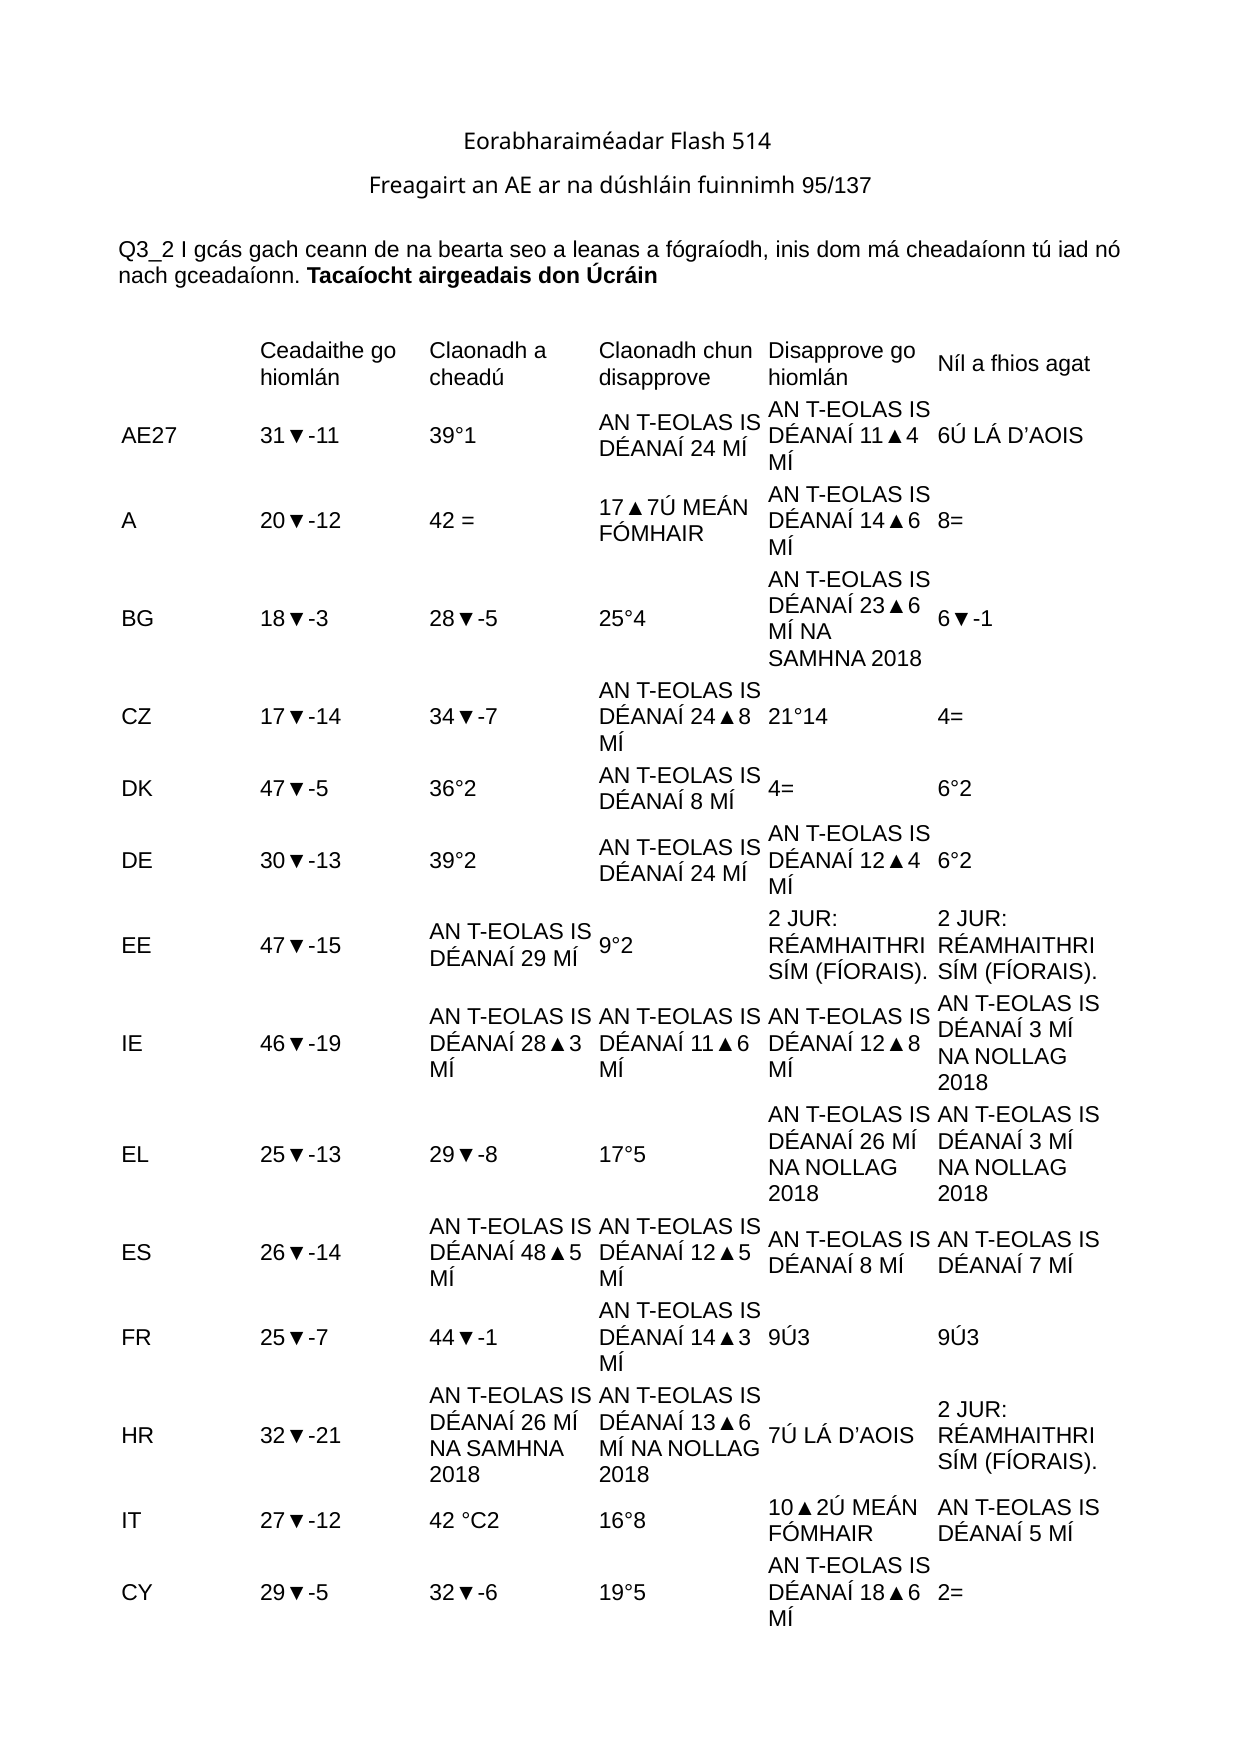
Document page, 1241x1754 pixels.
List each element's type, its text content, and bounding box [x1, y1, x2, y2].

table_cell 42 = [426, 478, 596, 563]
table_cell 46▼-19 [257, 987, 426, 1098]
table_cell 17°5 [596, 1099, 765, 1210]
table_cell AN T-EOLAS IS DÉANAÍ 26 MÍ NA SAMHNA 2018 [426, 1380, 596, 1491]
table_cell 2= [934, 1549, 1104, 1634]
table_cell AN T-EOLAS IS DÉANAÍ 24 MÍ [596, 818, 765, 902]
table_cell 16°8 [596, 1491, 765, 1549]
table_cell BG [118, 563, 257, 674]
table_cell 47▼-5 [257, 759, 426, 817]
table_cell AN T-EOLAS IS DÉANAÍ 28▲3 MÍ [426, 987, 596, 1098]
table_cell IT [118, 1491, 257, 1549]
table_cell AN T-EOLAS IS DÉANAÍ 8 MÍ [596, 759, 765, 817]
table_cell AN T-EOLAS IS DÉANAÍ 23▲6 MÍ NA SAMHNA 2018 [765, 563, 934, 674]
table_header Disapprove go hiomlán [765, 334, 934, 393]
table_cell ES [118, 1210, 257, 1294]
table_cell AN T-EOLAS IS DÉANAÍ 3 MÍ NA NOLLAG 2018 [934, 1099, 1104, 1210]
table_cell 10▲2Ú MEÁN FÓMHAIR [765, 1491, 934, 1549]
table_cell 19°5 [596, 1549, 765, 1634]
table_cell 30▼-13 [257, 818, 426, 902]
table_cell AN T-EOLAS IS DÉANAÍ 3 MÍ NA NOLLAG 2018 [934, 987, 1104, 1098]
table_cell EE [118, 902, 257, 987]
table_cell HR [118, 1380, 257, 1491]
table_cell DK [118, 759, 257, 817]
table_cell 18▼-3 [257, 563, 426, 674]
table_cell 36°2 [426, 759, 596, 817]
table_cell 9°2 [596, 902, 765, 987]
table_cell AN T-EOLAS IS DÉANAÍ 11▲6 MÍ [596, 987, 765, 1098]
table_cell 6°2 [934, 759, 1104, 817]
table_cell AN T-EOLAS IS DÉANAÍ 12▲5 MÍ [596, 1210, 765, 1294]
table_cell 39°2 [426, 818, 596, 902]
table_cell 42 °C2 [426, 1491, 596, 1549]
table_cell 25°4 [596, 563, 765, 674]
table_cell AN T-EOLAS IS DÉANAÍ 29 MÍ [426, 902, 596, 987]
table_cell 4= [934, 674, 1104, 759]
table_cell 25▼-13 [257, 1099, 426, 1210]
table_cell AN T-EOLAS IS DÉANAÍ 18▲6 MÍ [765, 1549, 934, 1634]
table_cell AN T-EOLAS IS DÉANAÍ 12▲8 MÍ [765, 987, 934, 1098]
table_cell 2 JUR: RÉAMHAITHRISÍM (FÍORAIS). [934, 1380, 1104, 1491]
table_cell AE27 [118, 393, 257, 478]
table_cell 25▼-7 [257, 1295, 426, 1379]
table_cell 26▼-14 [257, 1210, 426, 1294]
table_cell 44▼-1 [426, 1295, 596, 1379]
table_cell 32▼-21 [257, 1380, 426, 1491]
table_header [118, 334, 257, 393]
table_cell 27▼-12 [257, 1491, 426, 1549]
table_cell 17▼-14 [257, 674, 426, 759]
table_cell 2 JUR: RÉAMHAITHRISÍM (FÍORAIS). [765, 902, 934, 987]
table_cell AN T-EOLAS IS DÉANAÍ 7 MÍ [934, 1210, 1104, 1294]
table_cell 17▲7Ú MEÁN FÓMHAIR [596, 478, 765, 563]
table_cell AN T-EOLAS IS DÉANAÍ 48▲5 MÍ [426, 1210, 596, 1294]
table_cell 4= [765, 759, 934, 817]
table_cell AN T-EOLAS IS DÉANAÍ 12▲4 MÍ [765, 818, 934, 902]
table_cell FR [118, 1295, 257, 1379]
table_cell 47▼-15 [257, 902, 426, 987]
table_cell CZ [118, 674, 257, 759]
table_cell AN T-EOLAS IS DÉANAÍ 14▲3 MÍ [596, 1295, 765, 1379]
table_cell 9Ú3 [765, 1295, 934, 1379]
table_cell AN T-EOLAS IS DÉANAÍ 14▲6 MÍ [765, 478, 934, 563]
table_cell IE [118, 987, 257, 1098]
table_cell AN T-EOLAS IS DÉANAÍ 11▲4 MÍ [765, 393, 934, 478]
table_header Ceadaithe go hiomlán [257, 334, 426, 393]
table_cell 8= [934, 478, 1104, 563]
table_header Claonadh chun disapprove [596, 334, 765, 393]
table_cell AN T-EOLAS IS DÉANAÍ 13▲6 MÍ NA NOLLAG 2018 [596, 1380, 765, 1491]
table_cell 6▼-1 [934, 563, 1104, 674]
table_cell 21°14 [765, 674, 934, 759]
table_cell 9Ú3 [934, 1295, 1104, 1379]
table_cell AN T-EOLAS IS DÉANAÍ 26 MÍ NA NOLLAG 2018 [765, 1099, 934, 1210]
table_header Níl a fhios agat [934, 334, 1104, 393]
table_cell 29▼-8 [426, 1099, 596, 1210]
table_cell CY [118, 1549, 257, 1634]
table_cell AN T-EOLAS IS DÉANAÍ 24▲8 MÍ [596, 674, 765, 759]
table_cell AN T-EOLAS IS DÉANAÍ 24 MÍ [596, 393, 765, 478]
table_cell 20▼-12 [257, 478, 426, 563]
table_header Claonadh a cheadú [426, 334, 596, 393]
text Q3_2 I gcás gach ceann de na bearta seo a leanas a fógraíodh, inis dom má cheadaíonn tú iad nó nach gceadaíonn. Tacaíocht airgeadais don Úcráin [118, 236, 1122, 289]
table_cell 31▼-11 [257, 393, 426, 478]
table_cell AN T-EOLAS IS DÉANAÍ 5 MÍ [934, 1491, 1104, 1549]
table_cell 6°2 [934, 818, 1104, 902]
table_cell 2 JUR: RÉAMHAITHRISÍM (FÍORAIS). [934, 902, 1104, 987]
table_cell 39°1 [426, 393, 596, 478]
table_cell 6Ú LÁ D’AOIS [934, 393, 1104, 478]
table_cell 28▼-5 [426, 563, 596, 674]
table_cell EL [118, 1099, 257, 1210]
table_cell 34▼-7 [426, 674, 596, 759]
table_cell 7Ú LÁ D’AOIS [765, 1380, 934, 1491]
table_cell A [118, 478, 257, 563]
table_cell AN T-EOLAS IS DÉANAÍ 8 MÍ [765, 1210, 934, 1294]
table_cell DE [118, 818, 257, 902]
table_cell 29▼-5 [257, 1549, 426, 1634]
table_cell 32▼-6 [426, 1549, 596, 1634]
